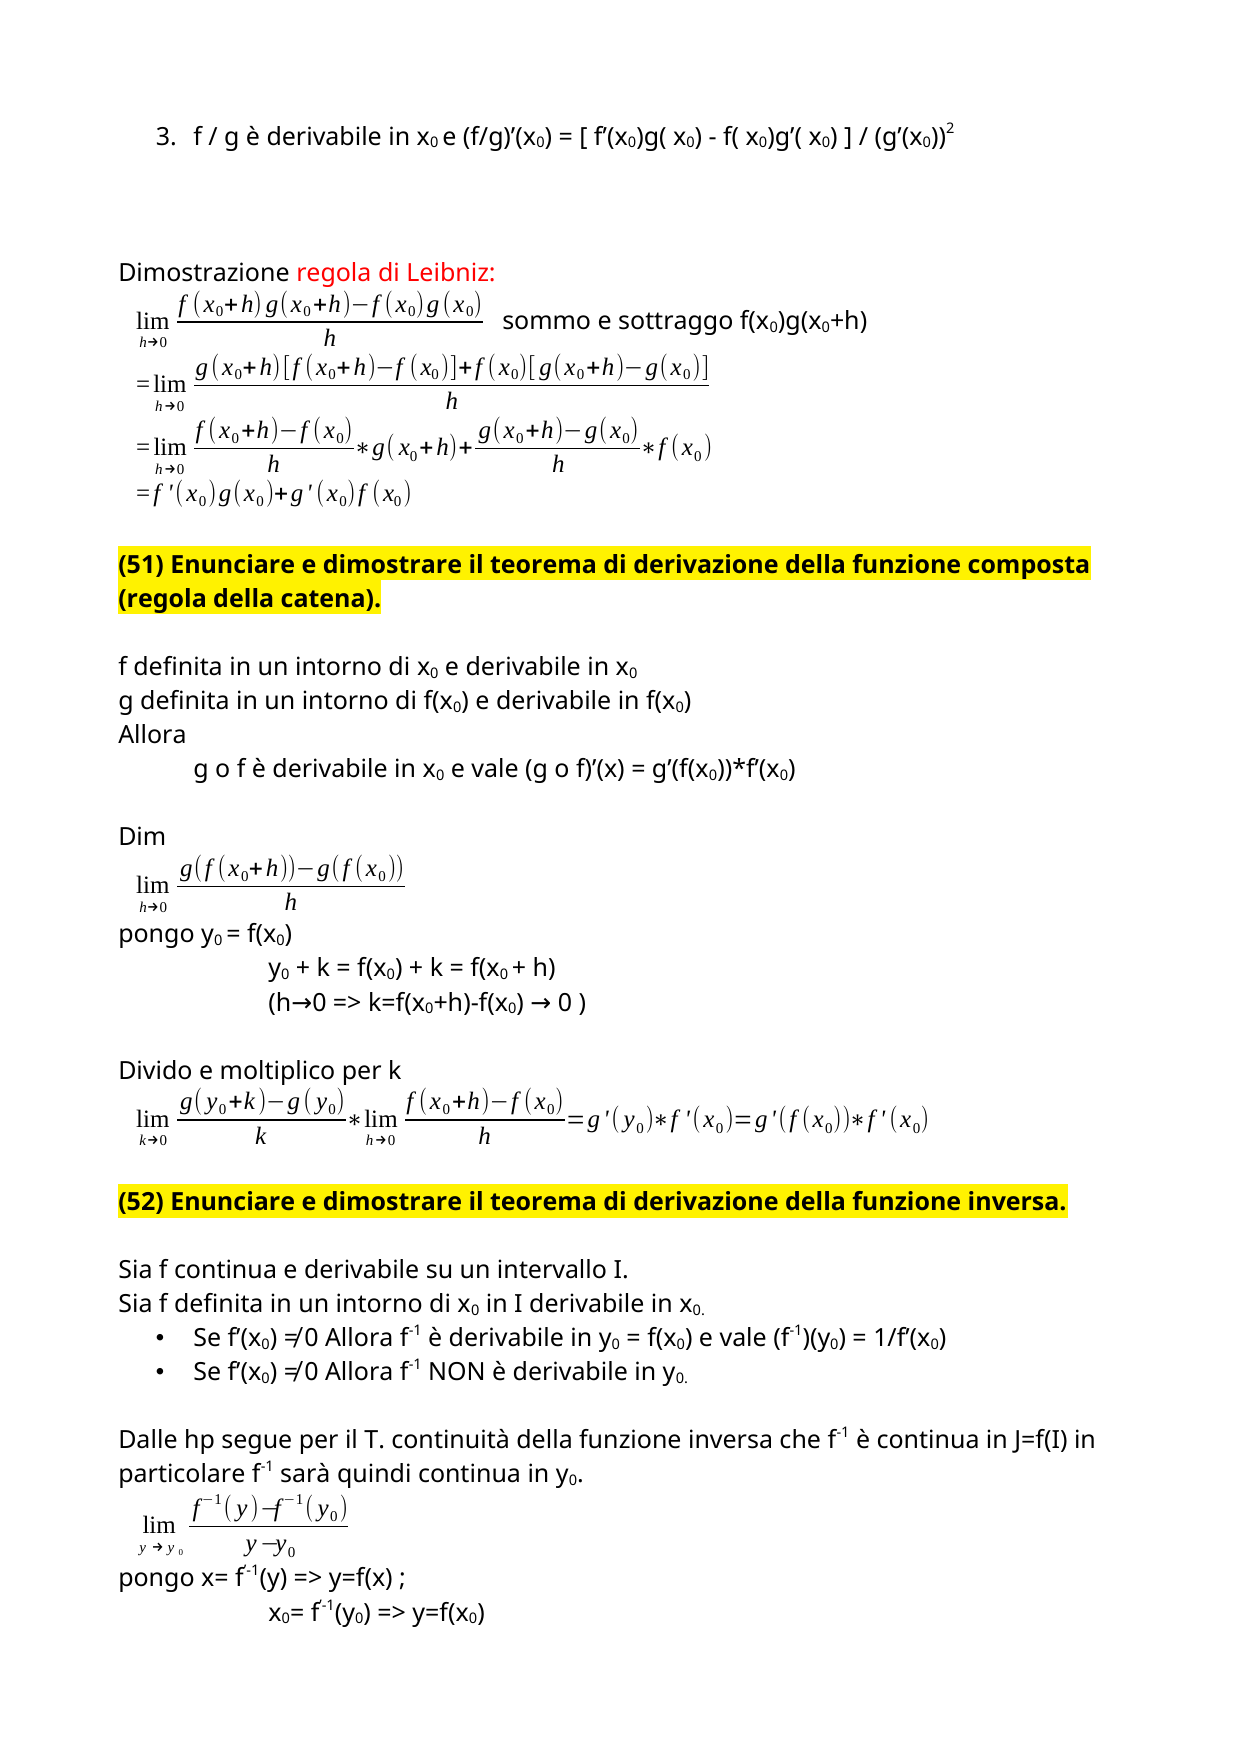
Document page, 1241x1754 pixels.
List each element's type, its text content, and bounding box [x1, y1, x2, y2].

text Divido e moltiplico per k [118, 1052, 1122, 1086]
text g o f è derivabile in x0 e vale (g o f)’(x) = g’(f(x0))*f’(x0) [118, 751, 1122, 785]
text (regola della catena). [118, 580, 1122, 614]
text pongo y0 = f(x0) [118, 916, 1122, 950]
text sommo e sottraggo f(x0)g(x0+h) [118, 288, 1122, 352]
text (52) Enunciare e dimostrare il teorema di derivazione della funzione inversa. [118, 1184, 1122, 1218]
list Se f’(x0) ≠ 0 Allora f-1 è derivabile in y0 = f(x0) e vale (f-1)(y0) = 1/f’(x0) [156, 1320, 1122, 1354]
list Se f’(x0) ≠ 0 Allora f-1 NON è derivabile in y0. [156, 1354, 1122, 1388]
text f definita in un intorno di x0 e derivabile in x0 [118, 648, 1122, 682]
text Dim [118, 819, 1122, 853]
text (51) Enunciare e dimostrare il teorema di derivazione della funzione composta [118, 546, 1122, 580]
text Sia f definita in un intorno di x0 in I derivabile in x0. [118, 1286, 1122, 1320]
text Dalle hp segue per il T. continuità della funzione inversa che f-1 è continua in J=f(I) in particolare f-1 sarà quindi continua in y0. [118, 1422, 1122, 1490]
text Dimostrazione regola di Leibniz: [118, 254, 1122, 288]
text (h→0 => k=f(x0+h)-f(x0) → 0 ) [118, 984, 1122, 1018]
text Sia f continua e derivabile su un intervallo I. [118, 1252, 1122, 1286]
text Allora [118, 717, 1122, 751]
text y0 + k = f(x0) + k = f(x0 + h) [118, 950, 1122, 984]
text pongo x= f’-1(y) => y=f(x) ; [118, 1560, 1122, 1594]
text x0= f’-1(y0) => y=f(x0) [118, 1594, 1122, 1628]
list f / g è derivabile in x0 e (f/g)’(x0) = [ f’(x0)g( x0) - f( x0)g’( x0) ] / (g’(x0))2 [156, 118, 1122, 152]
text g definita in un intorno di f(x0) e derivabile in f(x0) [118, 682, 1122, 717]
